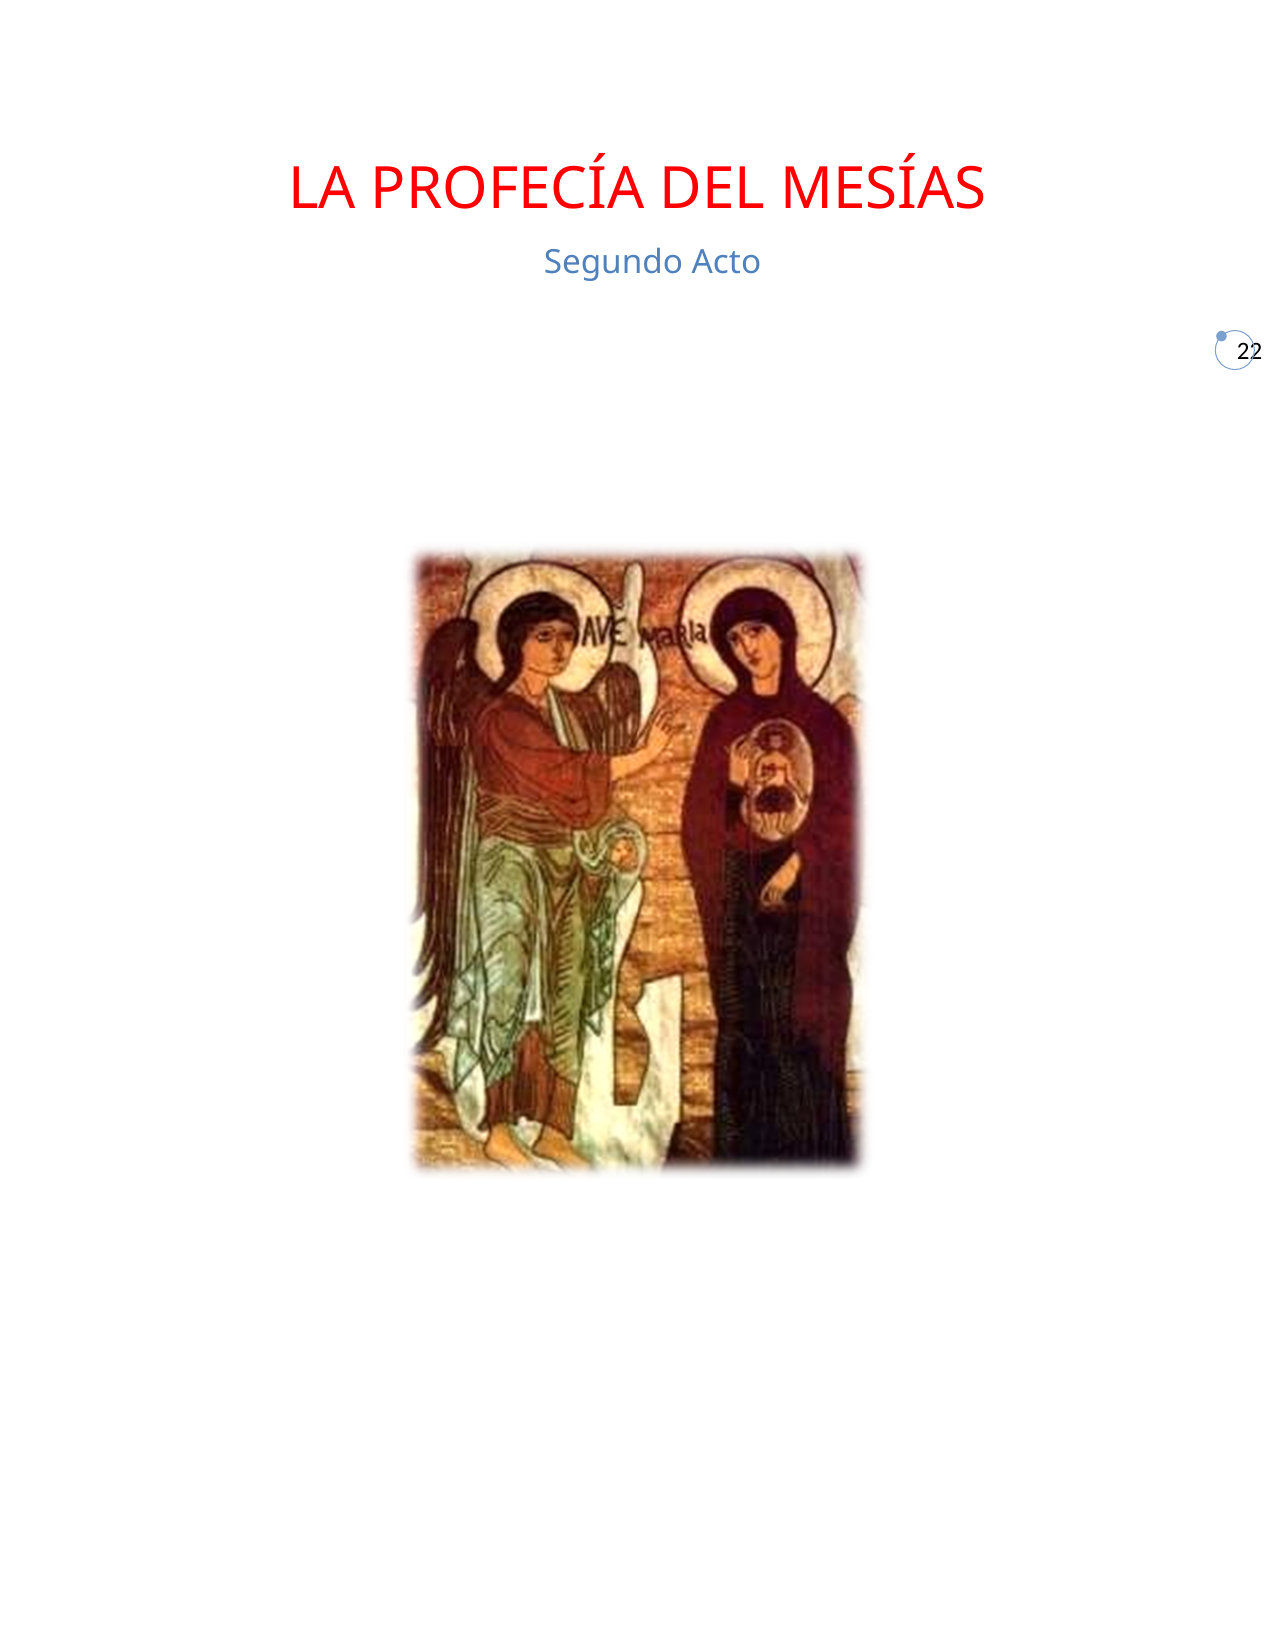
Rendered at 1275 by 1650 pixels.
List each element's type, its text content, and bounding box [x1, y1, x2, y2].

text LA PROFECÍA DEL MESÍAS [75, 146, 1200, 226]
picture [402, 542, 873, 1179]
text Segundo Acto [104, 237, 1200, 283]
